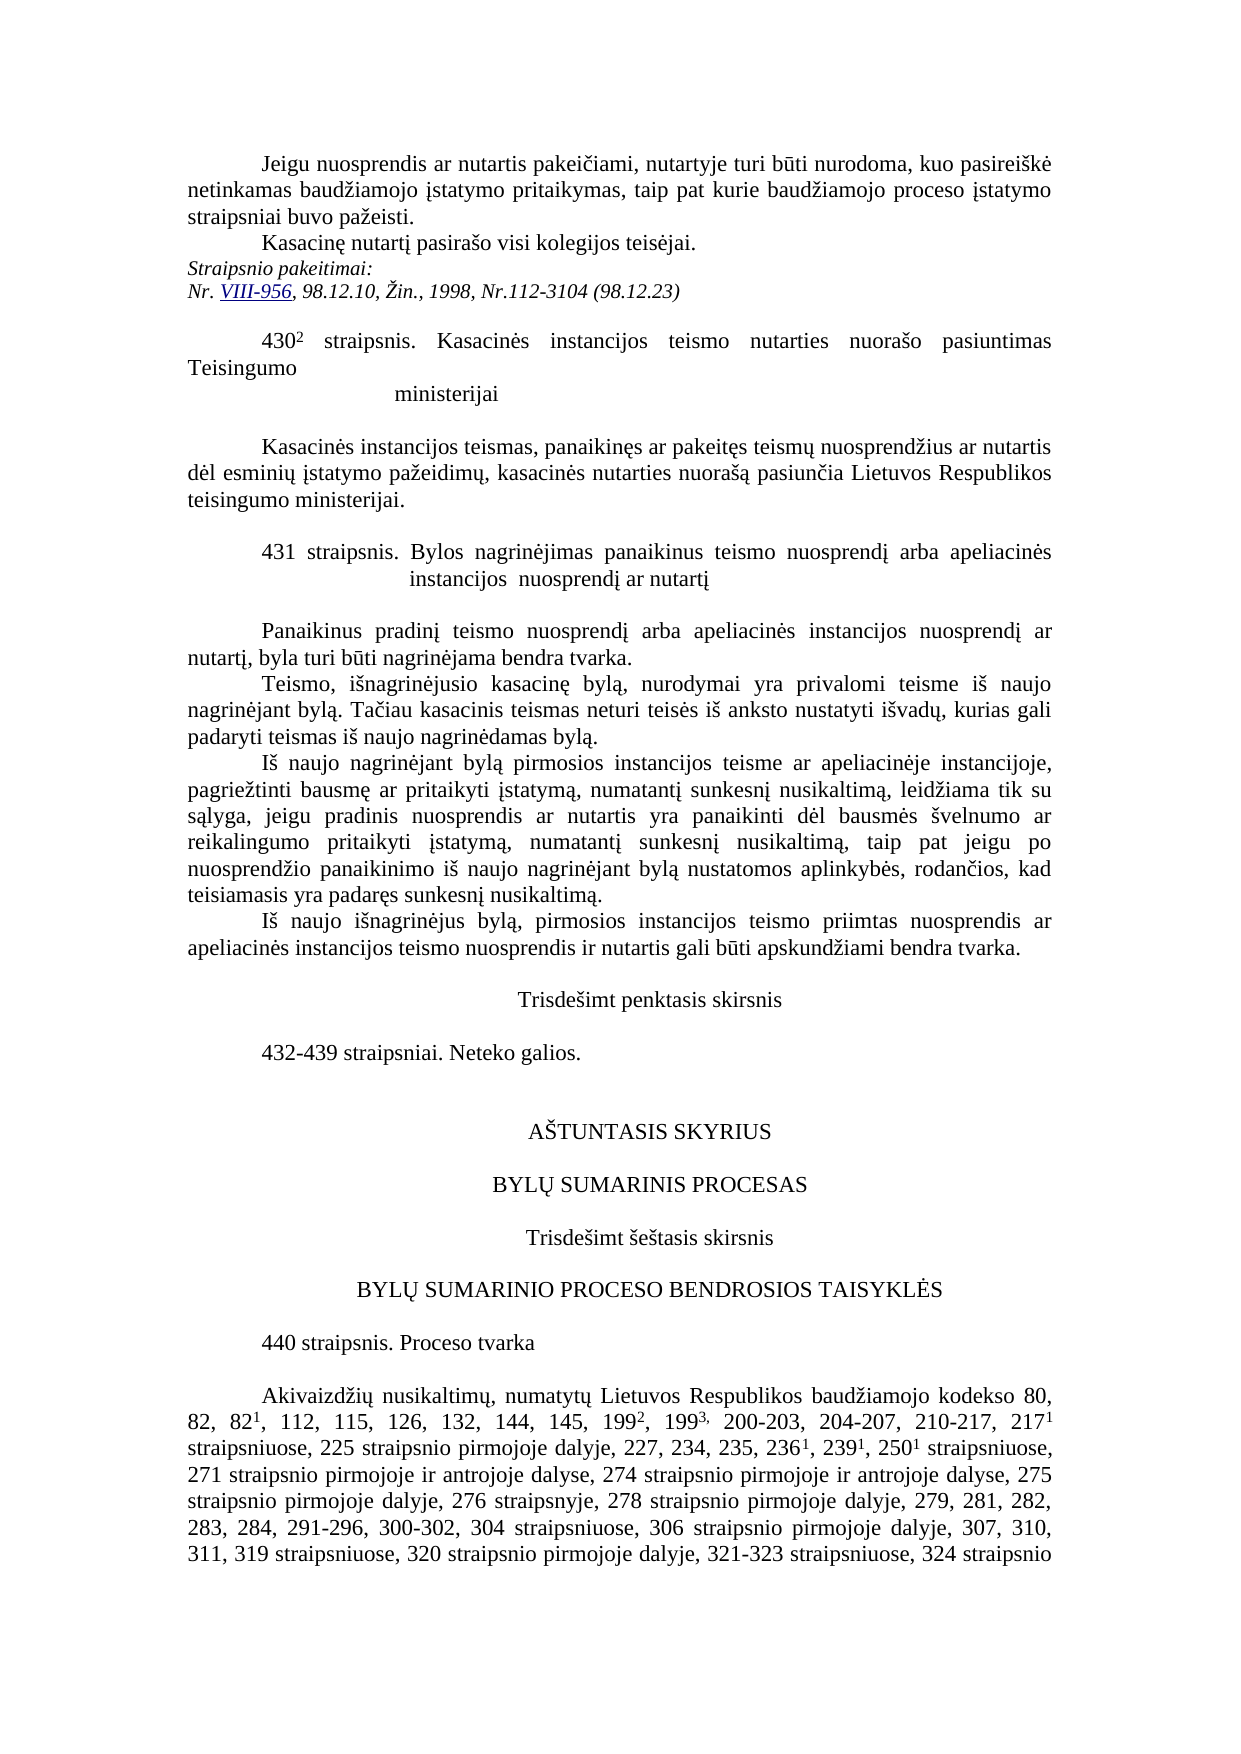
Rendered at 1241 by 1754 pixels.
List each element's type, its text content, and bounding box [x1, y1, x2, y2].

text Panaikinus pradinį teismo nuosprendį arba apeliacinės instancijos nuosprendį ar nutartį, byla turi būti nagrinėjama bendra tvarka. [187, 617, 1053, 670]
text Iš naujo nagrinėjant bylą pirmosios instancijos teisme ar apeliacinėje instancijoje, pagriežtinti bausmę ar pritaikyti įstatymą, numatantį sunkesnį nusikaltimą, leidžiama tik su sąlyga, jeigu pradinis nuosprendis ar nutartis yra panaikinti dėl bausmės švelnumo ar reikalingumo pritaikyti įstatymą, numatantį sunkesnį nusikaltimą, taip pat jeigu po nuosprendžio panaikinimo iš naujo nagrinėjant bylą nustatomos aplinkybės, rodančios, kad teisiamasis yra padaręs sunkesnį nusikaltimą. [187, 749, 1053, 907]
text Jeigu nuosprendis ar nutartis pakeičiami, nutartyje turi būti nurodoma, kuo pasireiškė netinkamas baudžiamojo įstatymo pritaikymas, taip pat kurie baudžiamojo proceso įstatymo straipsniai buvo pažeisti. [187, 150, 1053, 229]
text Kasacinės instancijos teismas, panaikinęs ar pakeitęs teismų nuosprendžius ar nutartis dėl esminių įstatymo pažeidimų, kasacinės nutarties nuorašą pasiunčia Lietuvos Respublikos teisingumo ministerijai. [187, 433, 1053, 512]
text Trisdešimt penktasis skirsnis [187, 986, 1053, 1013]
text ministerijai [187, 380, 1053, 407]
text Teismo, išnagrinėjusio kasacinę bylą, nurodymai yra privalomi teisme iš naujo nagrinėjant bylą. Tačiau kasacinis teismas neturi teisės iš anksto nustatyti išvadų, kurias gali padaryti teismas iš naujo nagrinėdamas bylą. [187, 670, 1053, 749]
text BYLŲ SUMARINIS PROCESAS [187, 1171, 1053, 1197]
text 432-439 straipsniai. Neteko galios. [187, 1039, 1053, 1066]
text 4302 straipsnis. Kasacinės instancijos teismo nutarties nuorašo pasiuntimas Teisingumo [187, 328, 1053, 380]
text Trisdešimt šeštasis skirsnis [187, 1224, 1053, 1250]
text Iš naujo išnagrinėjus bylą, pirmosios instancijos teismo priimtas nuosprendis ar apeliacinės instancijos teismo nuosprendis ir nutartis gali būti apskundžiami bendra tvarka. [187, 907, 1053, 960]
text 431 straipsnis. Bylos nagrinėjimas panaikinus teismo nuosprendį arba apeliacinės instancijos nuosprendį ar nutartį [261, 538, 1053, 591]
text AŠTUNTASIS SKYRIUS [187, 1118, 1053, 1144]
text Nr. VIII-956, 98.12.10, Žin., 1998, Nr.112-3104 (98.12.23) [187, 279, 1053, 303]
text 440 straipsnis. Proceso tvarka [187, 1329, 1053, 1355]
text Kasacinę nutartį pasirašo visi kolegijos teisėjai. [187, 229, 1053, 255]
text BYLŲ SUMARINIO PROCESO BENDROSIOS TAISYKLĖS [187, 1276, 1053, 1303]
text Akivaizdžių nusikaltimų, numatytų Lietuvos Respublikos baudžiamojo kodekso 80, 82, 821, 112, 115, 126, 132, 144, 145, 1992, 1993, 200-203, 204-207, 210-217, 2171 straipsniuose, 225 straipsnio pirmojoje dalyje, 227, 234, 235, 2361, 2391, 2501 straipsniuose, 271 straipsnio pirmojoje ir antrojoje dalyse, 274 straipsnio pirmojoje ir antrojoje dalyse, 275 straipsnio pirmojoje dalyje, 276 straipsnyje, 278 straipsnio pirmojoje dalyje, 279, 281, 282, 283, 284, 291-296, 300-302, 304 straipsniuose, 306 straipsnio pirmojoje dalyje, 307, 310, 311, 319 straipsniuose, 320 straipsnio pirmojoje dalyje, 321-323 straipsniuose, 324 straipsnio [187, 1382, 1053, 1566]
text Straipsnio pakeitimai: [187, 255, 1053, 279]
